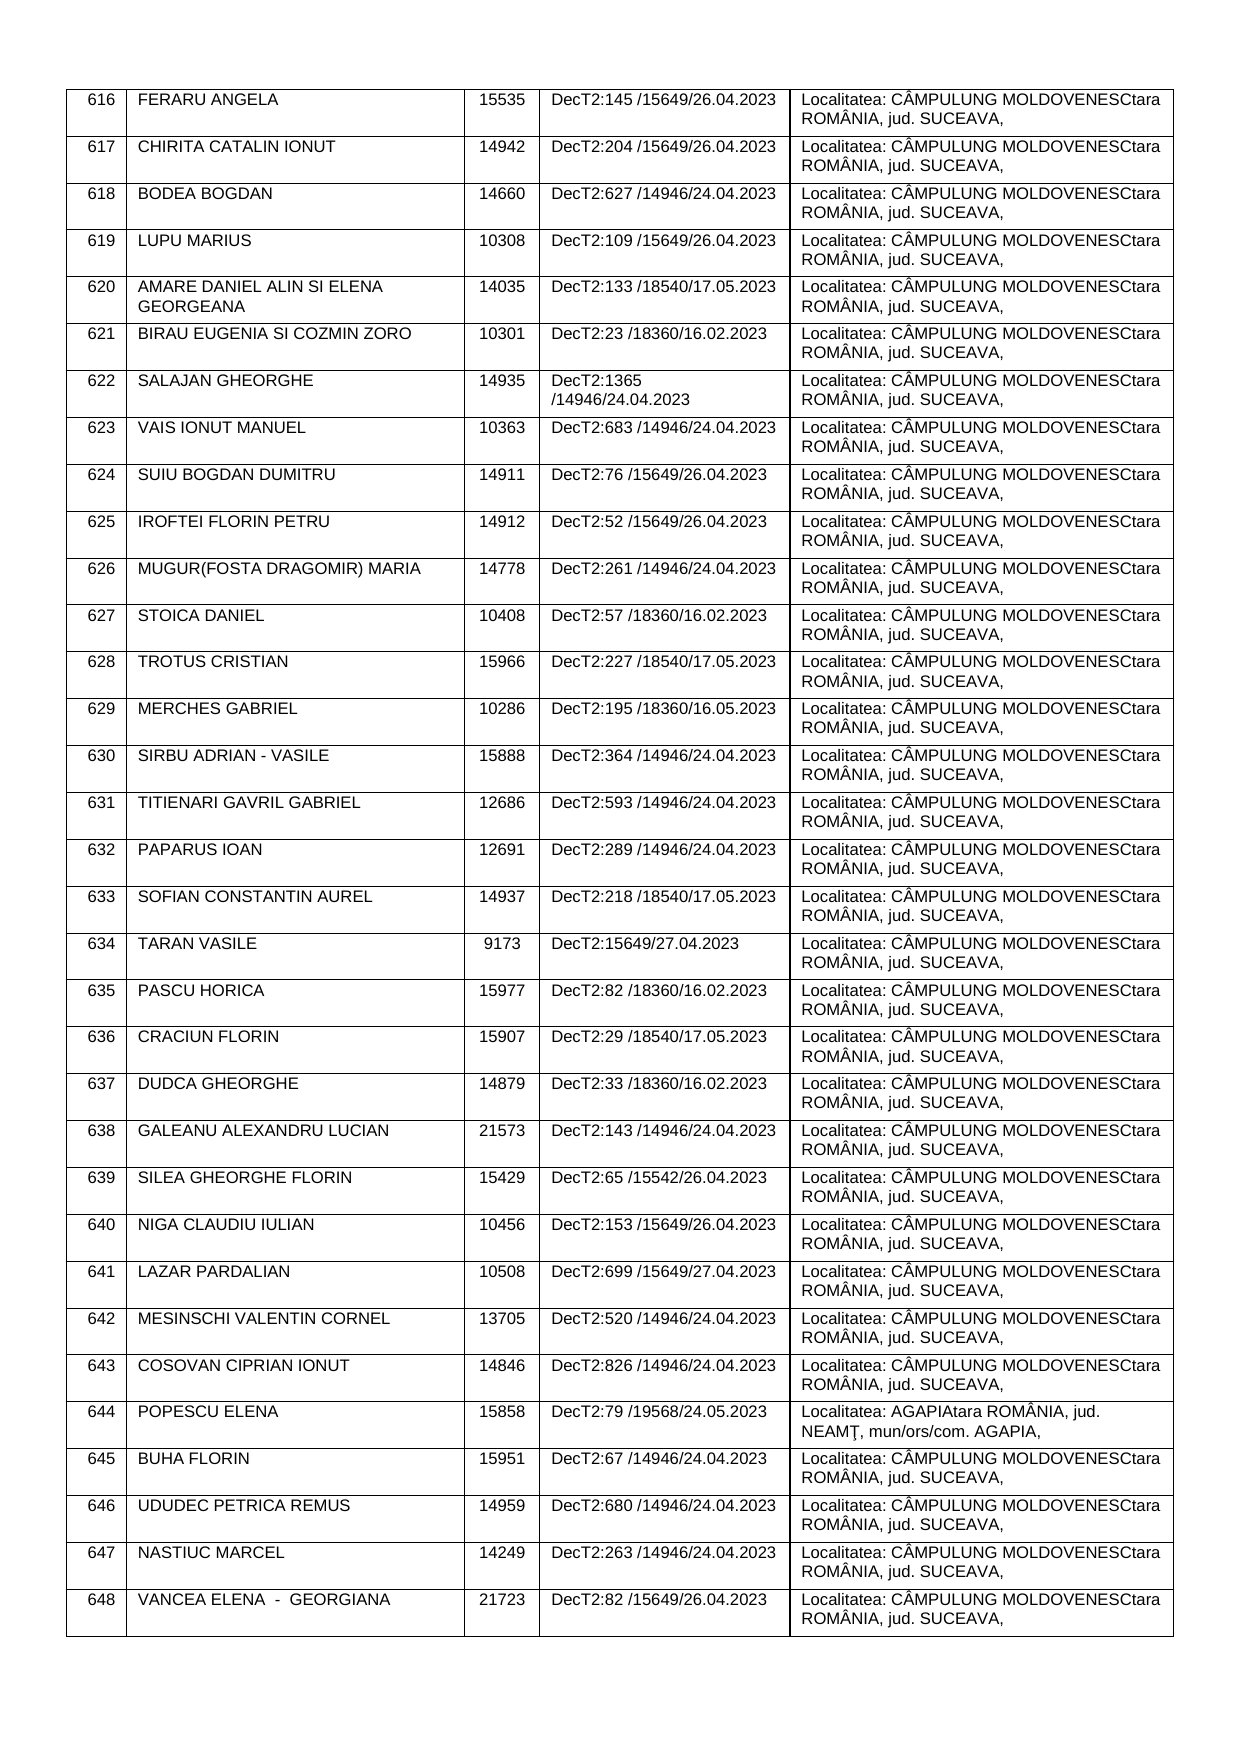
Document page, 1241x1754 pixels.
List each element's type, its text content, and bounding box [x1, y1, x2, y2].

table_cell 639 [67, 1168, 126, 1214]
table_cell POPESCU ELENA [127, 1402, 464, 1448]
table_cell DecT2:364 /14946/24.04.2023 [540, 746, 789, 792]
table_cell 645 [67, 1449, 126, 1495]
table_cell DecT2:109 /15649/26.04.2023 [540, 230, 789, 276]
table_cell Localitatea: CÂMPULUNG MOLDOVENESCtara ROMÂNIA, jud. SUCEAVA, [791, 1074, 1173, 1120]
table_cell DecT2:627 /14946/24.04.2023 [540, 184, 789, 229]
table_cell Localitatea: CÂMPULUNG MOLDOVENESCtara ROMÂNIA, jud. SUCEAVA, [791, 371, 1173, 417]
table_cell 635 [67, 980, 126, 1026]
table_cell 10456 [465, 1215, 539, 1261]
table_cell 643 [67, 1355, 126, 1401]
table_cell DecT2:227 /18540/17.05.2023 [540, 652, 789, 698]
table_cell 646 [67, 1496, 126, 1542]
table_cell DecT2:65 /15542/26.04.2023 [540, 1168, 789, 1214]
table_cell 641 [67, 1262, 126, 1307]
table_cell DecT2:153 /15649/26.04.2023 [540, 1215, 789, 1261]
table_cell BIRAU EUGENIA SI COZMIN ZORO [127, 324, 464, 370]
table_cell DecT2:683 /14946/24.04.2023 [540, 418, 789, 464]
table_cell DecT2:33 /18360/16.02.2023 [540, 1074, 789, 1120]
table_cell 15535 [465, 90, 539, 136]
table_cell Localitatea: CÂMPULUNG MOLDOVENESCtara ROMÂNIA, jud. SUCEAVA, [791, 1215, 1173, 1261]
table_cell SIRBU ADRIAN - VASILE [127, 746, 464, 792]
table_cell Localitatea: CÂMPULUNG MOLDOVENESCtara ROMÂNIA, jud. SUCEAVA, [791, 652, 1173, 698]
table_cell Localitatea: CÂMPULUNG MOLDOVENESCtara ROMÂNIA, jud. SUCEAVA, [791, 699, 1173, 745]
table_cell Localitatea: CÂMPULUNG MOLDOVENESCtara ROMÂNIA, jud. SUCEAVA, [791, 418, 1173, 464]
table_cell Localitatea: CÂMPULUNG MOLDOVENESCtara ROMÂNIA, jud. SUCEAVA, [791, 137, 1173, 182]
table_cell MERCHES GABRIEL [127, 699, 464, 745]
table_cell 624 [67, 465, 126, 511]
table_cell CRACIUN FLORIN [127, 1027, 464, 1073]
table_cell TARAN VASILE [127, 934, 464, 979]
table_cell 631 [67, 793, 126, 839]
table_cell Localitatea: CÂMPULUNG MOLDOVENESCtara ROMÂNIA, jud. SUCEAVA, [791, 230, 1173, 276]
table_cell 14879 [465, 1074, 539, 1120]
table_cell IROFTEI FLORIN PETRU [127, 512, 464, 557]
table_cell DecT2:218 /18540/17.05.2023 [540, 887, 789, 932]
table_cell TITIENARI GAVRIL GABRIEL [127, 793, 464, 839]
table_cell STOICA DANIEL [127, 605, 464, 651]
table_cell Localitatea: CÂMPULUNG MOLDOVENESCtara ROMÂNIA, jud. SUCEAVA, [791, 1543, 1173, 1589]
table_cell DecT2:145 /15649/26.04.2023 [540, 90, 789, 136]
table_cell 12686 [465, 793, 539, 839]
table_cell LAZAR PARDALIAN [127, 1262, 464, 1307]
table_cell DecT2:593 /14946/24.04.2023 [540, 793, 789, 839]
table_cell 630 [67, 746, 126, 792]
table_cell Localitatea: CÂMPULUNG MOLDOVENESCtara ROMÂNIA, jud. SUCEAVA, [791, 605, 1173, 651]
table_cell BUHA FLORIN [127, 1449, 464, 1495]
table_cell GALEANU ALEXANDRU LUCIAN [127, 1121, 464, 1167]
table_cell PAPARUS IOAN [127, 840, 464, 886]
table_cell DecT2:289 /14946/24.04.2023 [540, 840, 789, 886]
table_cell SUIU BOGDAN DUMITRU [127, 465, 464, 511]
table_cell Localitatea: CÂMPULUNG MOLDOVENESCtara ROMÂNIA, jud. SUCEAVA, [791, 277, 1173, 323]
table_cell Localitatea: CÂMPULUNG MOLDOVENESCtara ROMÂNIA, jud. SUCEAVA, [791, 840, 1173, 886]
table_cell DecT2:261 /14946/24.04.2023 [540, 559, 789, 604]
table_cell Localitatea: CÂMPULUNG MOLDOVENESCtara ROMÂNIA, jud. SUCEAVA, [791, 1449, 1173, 1495]
table_cell 636 [67, 1027, 126, 1073]
table_cell DecT2:23 /18360/16.02.2023 [540, 324, 789, 370]
table_cell 9173 [465, 934, 539, 979]
table_cell AMARE DANIEL ALIN SI ELENA GEORGEANA [127, 277, 464, 323]
table_cell Localitatea: CÂMPULUNG MOLDOVENESCtara ROMÂNIA, jud. SUCEAVA, [791, 324, 1173, 370]
table_cell 632 [67, 840, 126, 886]
table_cell DecT2:52 /15649/26.04.2023 [540, 512, 789, 557]
table_cell Localitatea: CÂMPULUNG MOLDOVENESCtara ROMÂNIA, jud. SUCEAVA, [791, 1121, 1173, 1167]
table_cell LUPU MARIUS [127, 230, 464, 276]
table_cell 10363 [465, 418, 539, 464]
table_cell 629 [67, 699, 126, 745]
table_cell DecT2:826 /14946/24.04.2023 [540, 1355, 789, 1401]
table_cell 638 [67, 1121, 126, 1167]
table_cell MUGUR(FOSTA DRAGOMIR) MARIA [127, 559, 464, 604]
table_cell 14778 [465, 559, 539, 604]
table_cell DecT2:57 /18360/16.02.2023 [540, 605, 789, 651]
table_cell Localitatea: CÂMPULUNG MOLDOVENESCtara ROMÂNIA, jud. SUCEAVA, [791, 1309, 1173, 1354]
table_cell DecT2:520 /14946/24.04.2023 [540, 1309, 789, 1354]
table_cell DUDCA GHEORGHE [127, 1074, 464, 1120]
table_cell 634 [67, 934, 126, 979]
table_cell 647 [67, 1543, 126, 1589]
table_cell Localitatea: CÂMPULUNG MOLDOVENESCtara ROMÂNIA, jud. SUCEAVA, [791, 90, 1173, 136]
table_cell 14937 [465, 887, 539, 932]
table_cell 14660 [465, 184, 539, 229]
table_cell NASTIUC MARCEL [127, 1543, 464, 1589]
table_cell 623 [67, 418, 126, 464]
table_cell DecT2:67 /14946/24.04.2023 [540, 1449, 789, 1495]
table_cell VAIS IONUT MANUEL [127, 418, 464, 464]
table_cell 14249 [465, 1543, 539, 1589]
table_cell Localitatea: CÂMPULUNG MOLDOVENESCtara ROMÂNIA, jud. SUCEAVA, [791, 465, 1173, 511]
table_cell COSOVAN CIPRIAN IONUT [127, 1355, 464, 1401]
table_cell 12691 [465, 840, 539, 886]
table_cell FERARU ANGELA [127, 90, 464, 136]
table_cell 15966 [465, 652, 539, 698]
table_cell DecT2:204 /15649/26.04.2023 [540, 137, 789, 182]
table_cell 21723 [465, 1590, 539, 1636]
table_cell DecT2:195 /18360/16.05.2023 [540, 699, 789, 745]
table_cell DecT2:79 /19568/24.05.2023 [540, 1402, 789, 1448]
table_cell 620 [67, 277, 126, 323]
table_cell DecT2:133 /18540/17.05.2023 [540, 277, 789, 323]
table_cell 13705 [465, 1309, 539, 1354]
table_cell 15907 [465, 1027, 539, 1073]
table_cell 15888 [465, 746, 539, 792]
table_cell UDUDEC PETRICA REMUS [127, 1496, 464, 1542]
table_cell DecT2:29 /18540/17.05.2023 [540, 1027, 789, 1073]
table_cell 648 [67, 1590, 126, 1636]
table_cell 14911 [465, 465, 539, 511]
table_cell 14846 [465, 1355, 539, 1401]
table_cell 617 [67, 137, 126, 182]
table_cell SILEA GHEORGHE FLORIN [127, 1168, 464, 1214]
table_cell 640 [67, 1215, 126, 1261]
table_cell Localitatea: CÂMPULUNG MOLDOVENESCtara ROMÂNIA, jud. SUCEAVA, [791, 512, 1173, 557]
table_cell TROTUS CRISTIAN [127, 652, 464, 698]
table_cell 618 [67, 184, 126, 229]
table_cell 21573 [465, 1121, 539, 1167]
table_cell VANCEA ELENA - GEORGIANA [127, 1590, 464, 1636]
table_cell Localitatea: CÂMPULUNG MOLDOVENESCtara ROMÂNIA, jud. SUCEAVA, [791, 1496, 1173, 1542]
table_cell 621 [67, 324, 126, 370]
table_cell DecT2:143 /14946/24.04.2023 [540, 1121, 789, 1167]
table_cell 628 [67, 652, 126, 698]
table_cell Localitatea: CÂMPULUNG MOLDOVENESCtara ROMÂNIA, jud. SUCEAVA, [791, 1262, 1173, 1307]
table_cell 616 [67, 90, 126, 136]
table_cell BODEA BOGDAN [127, 184, 464, 229]
table_cell Localitatea: CÂMPULUNG MOLDOVENESCtara ROMÂNIA, jud. SUCEAVA, [791, 1027, 1173, 1073]
table_cell NIGA CLAUDIU IULIAN [127, 1215, 464, 1261]
table_cell DecT2:82 /18360/16.02.2023 [540, 980, 789, 1026]
table_cell 10308 [465, 230, 539, 276]
table_cell DecT2:76 /15649/26.04.2023 [540, 465, 789, 511]
table_cell Localitatea: CÂMPULUNG MOLDOVENESCtara ROMÂNIA, jud. SUCEAVA, [791, 184, 1173, 229]
table_cell 627 [67, 605, 126, 651]
table_cell 10508 [465, 1262, 539, 1307]
table_cell Localitatea: CÂMPULUNG MOLDOVENESCtara ROMÂNIA, jud. SUCEAVA, [791, 1355, 1173, 1401]
table_cell 15977 [465, 980, 539, 1026]
table_cell PASCU HORICA [127, 980, 464, 1026]
table_cell Localitatea: CÂMPULUNG MOLDOVENESCtara ROMÂNIA, jud. SUCEAVA, [791, 934, 1173, 979]
table_cell 625 [67, 512, 126, 557]
table_cell 14912 [465, 512, 539, 557]
table_cell Localitatea: CÂMPULUNG MOLDOVENESCtara ROMÂNIA, jud. SUCEAVA, [791, 746, 1173, 792]
table_cell 637 [67, 1074, 126, 1120]
table_cell 642 [67, 1309, 126, 1354]
table_cell 10408 [465, 605, 539, 651]
table_cell DecT2:680 /14946/24.04.2023 [540, 1496, 789, 1542]
table_cell Localitatea: CÂMPULUNG MOLDOVENESCtara ROMÂNIA, jud. SUCEAVA, [791, 1590, 1173, 1636]
table_cell Localitatea: CÂMPULUNG MOLDOVENESCtara ROMÂNIA, jud. SUCEAVA, [791, 980, 1173, 1026]
table_cell 626 [67, 559, 126, 604]
table_cell Localitatea: CÂMPULUNG MOLDOVENESCtara ROMÂNIA, jud. SUCEAVA, [791, 793, 1173, 839]
table_cell 10286 [465, 699, 539, 745]
table_cell 14935 [465, 371, 539, 417]
table_cell Localitatea: CÂMPULUNG MOLDOVENESCtara ROMÂNIA, jud. SUCEAVA, [791, 559, 1173, 604]
table_cell 622 [67, 371, 126, 417]
table_cell 15858 [465, 1402, 539, 1448]
table_cell 14959 [465, 1496, 539, 1542]
table_cell SOFIAN CONSTANTIN AUREL [127, 887, 464, 932]
table_cell CHIRITA CATALIN IONUT [127, 137, 464, 182]
table_cell 619 [67, 230, 126, 276]
table_cell 14942 [465, 137, 539, 182]
table_cell DecT2:82 /15649/26.04.2023 [540, 1590, 789, 1636]
table_cell Localitatea: CÂMPULUNG MOLDOVENESCtara ROMÂNIA, jud. SUCEAVA, [791, 1168, 1173, 1214]
table_cell DecT2:263 /14946/24.04.2023 [540, 1543, 789, 1589]
table_cell SALAJAN GHEORGHE [127, 371, 464, 417]
table_cell 10301 [465, 324, 539, 370]
table_cell 15429 [465, 1168, 539, 1214]
table_cell DecT2:15649/27.04.2023 [540, 934, 789, 979]
table_cell Localitatea: CÂMPULUNG MOLDOVENESCtara ROMÂNIA, jud. SUCEAVA, [791, 887, 1173, 932]
table_cell DecT2:699 /15649/27.04.2023 [540, 1262, 789, 1307]
table_cell 633 [67, 887, 126, 932]
table_cell DecT2:1365 /14946/24.04.2023 [540, 371, 789, 417]
table_cell Localitatea: AGAPIAtara ROMÂNIA, jud. NEAMŢ, mun/ors/com. AGAPIA, [791, 1402, 1173, 1448]
table_cell 644 [67, 1402, 126, 1448]
table_cell 15951 [465, 1449, 539, 1495]
table_cell MESINSCHI VALENTIN CORNEL [127, 1309, 464, 1354]
table_cell 14035 [465, 277, 539, 323]
